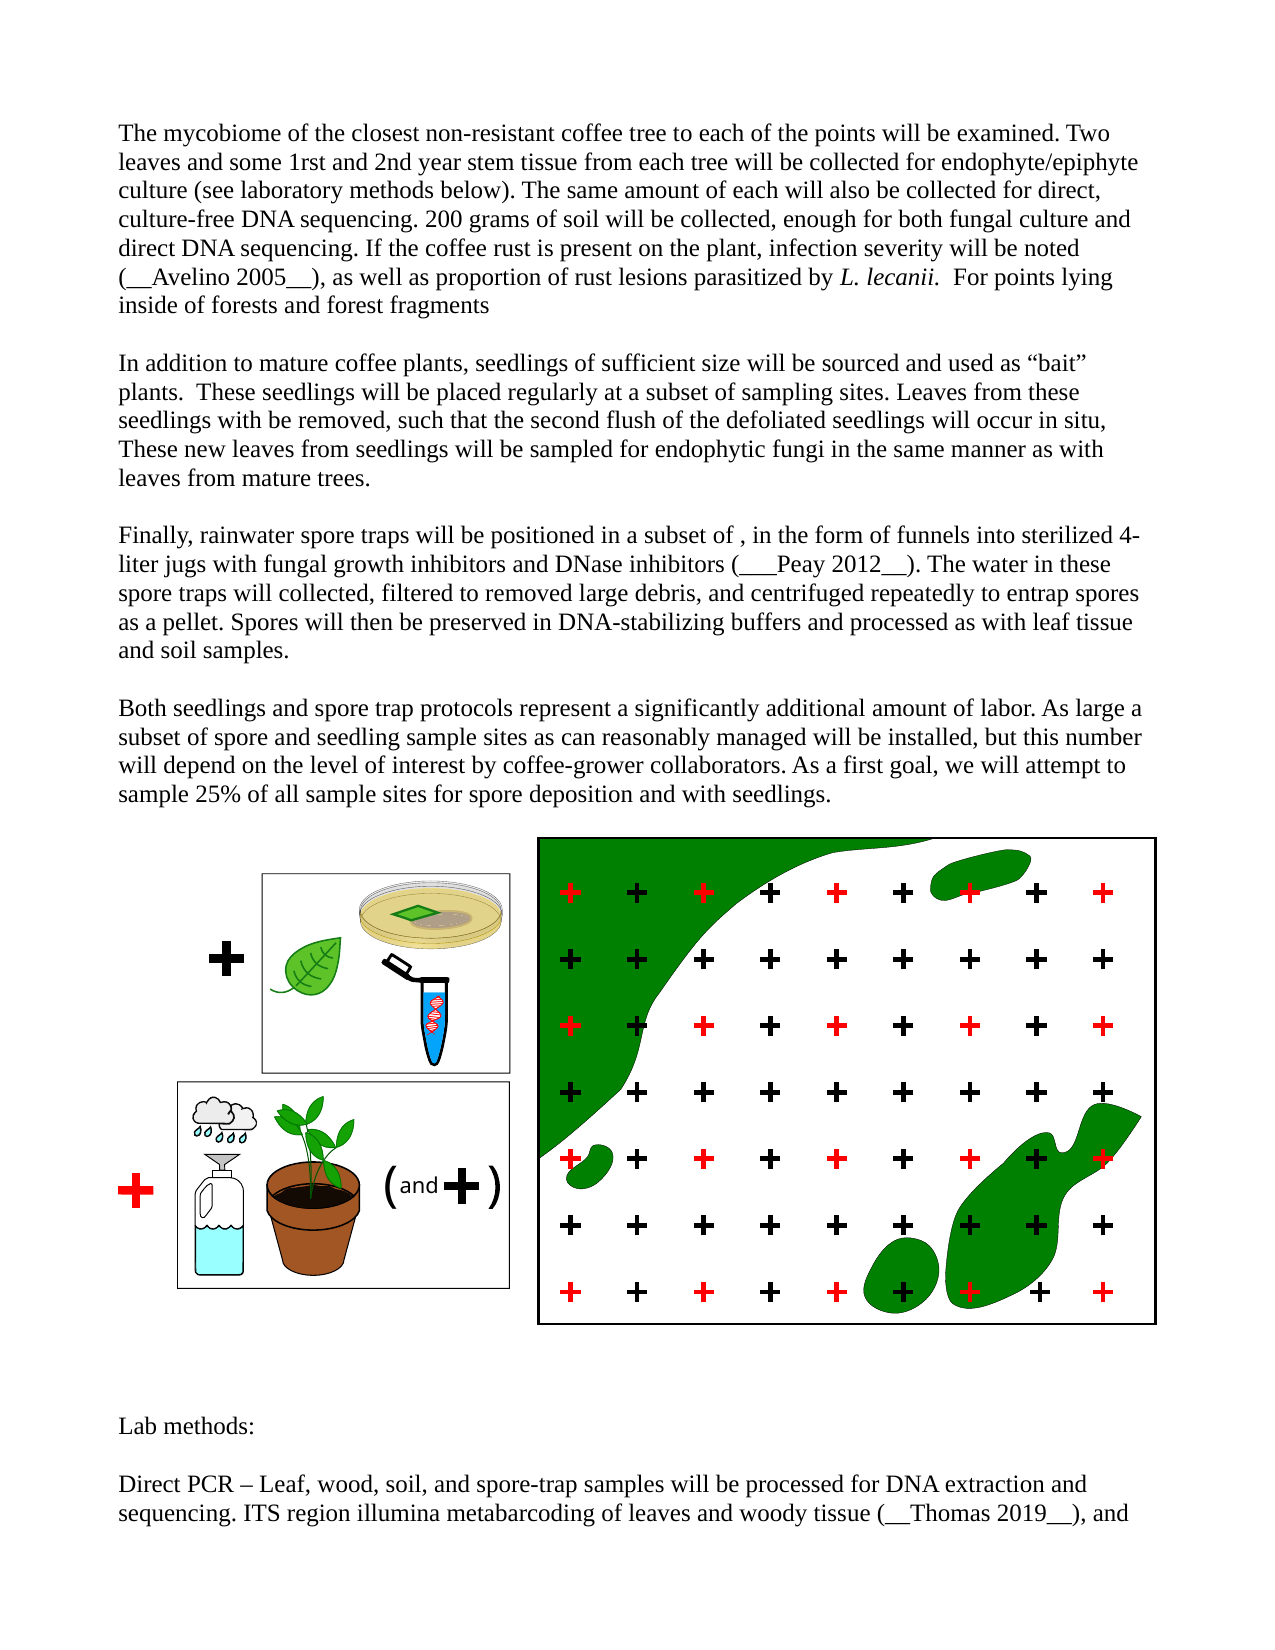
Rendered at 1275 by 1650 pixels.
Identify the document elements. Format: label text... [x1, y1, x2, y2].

text Lab methods: [118, 1411, 1157, 1440]
text The mycobiome of the closest non-resistant coffee tree to each of the points will be examined. Two leaves and some 1rst and 2nd year stem tissue from each tree will be collected for endophyte/epiphyte culture (see laboratory methods below). The same amount of each will also be collected for direct, culture-free DNA sequencing. 200 grams of soil will be collected, enough for both fungal culture and direct DNA sequencing. If the coffee rust is present on the plant, infection severity will be noted (__Avelino 2005__), as well as proportion of rust lesions parasitized by L. lecanii. For points lying inside of forests and forest fragments [118, 118, 1157, 319]
text Finally, rainwater spore traps will be positioned in a subset of , in the form of funnels into sterilized 4-liter jugs with fungal growth inhibitors and DNase inhibitors (___Peay 2012__). The water in these spore traps will collected, filtered to removed large debris, and centrifuged repeatedly to entrap spores as a pellet. Spores will then be preserved in DNA-stabilizing buffers and processed as with leaf tissue and soil samples. [118, 521, 1157, 664]
text Both seedlings and spore trap protocols represent a significantly additional amount of labor. As large a subset of spore and seedling sample sites as can reasonably managed will be installed, but this number will depend on the level of interest by coffee-grower collaborators. As a first goal, we will attempt to sample 25% of all sample sites for spore deposition and with seedlings. [118, 693, 1157, 808]
text In addition to mature coffee plants, seedlings of sufficient size will be sourced and used as “bait” plants. These seedlings will be placed regularly at a subset of sampling sites. Leaves from these seedlings with be removed, such that the second flush of the defoliated seedlings will occur in situ, These new leaves from seedlings will be sampled for endophytic fungi in the same manner as with leaves from mature trees. [118, 348, 1157, 492]
text Direct PCR – Leaf, wood, soil, and spore-trap samples will be processed for DNA extraction and sequencing. ITS region illumina metabarcoding of leaves and woody tissue (__Thomas 2019__), and [118, 1469, 1157, 1526]
